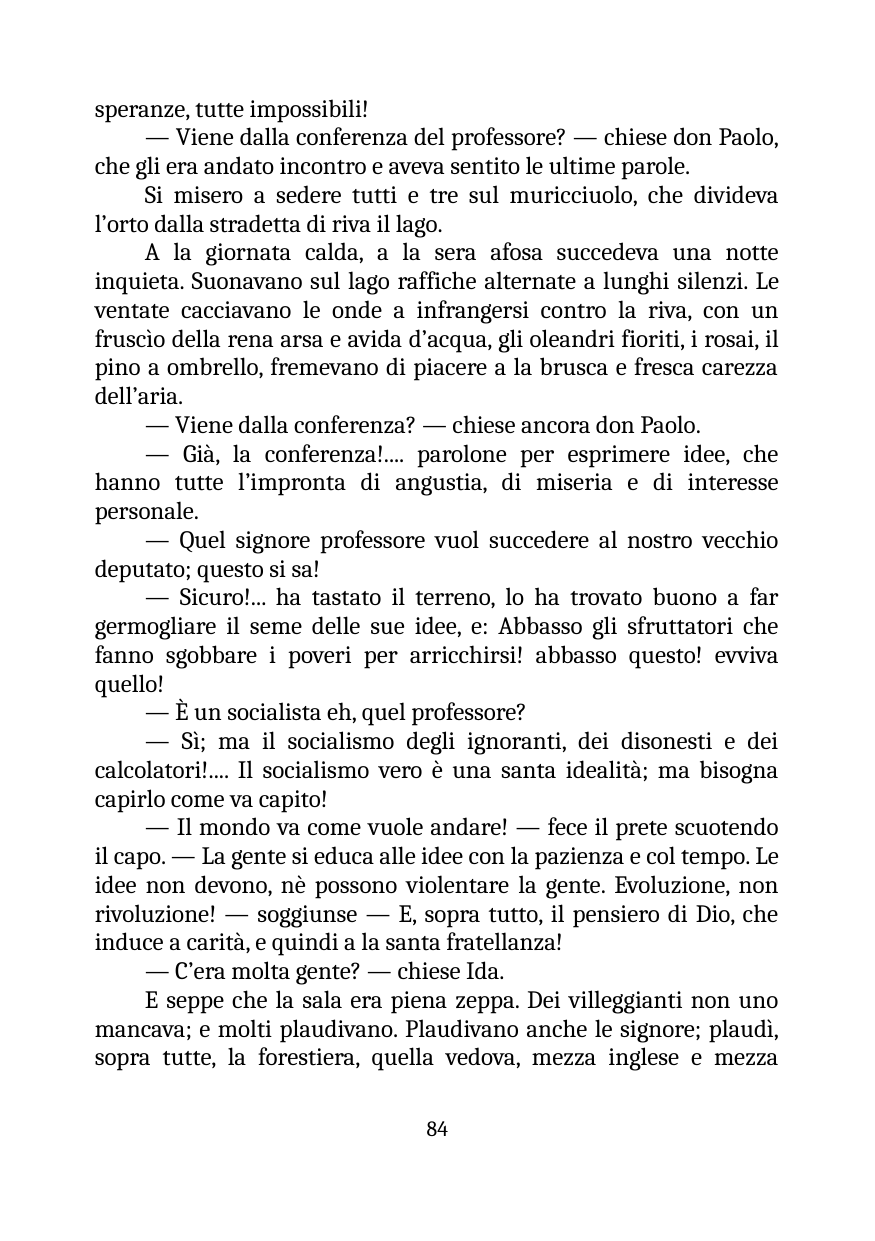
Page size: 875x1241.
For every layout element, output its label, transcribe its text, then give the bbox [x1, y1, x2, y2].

text E seppe che la sala era piena zeppa. Dei villeggianti non uno mancava; e molti plaudivano. Plaudivano anche le signore; plaudì, sopra tutte, la forestiera, quella vedova, mezza inglese e mezza [94, 986, 779, 1072]
text — Il mondo va come vuole andare! — fece il prete scuotendo il capo. — La gente si educa alle idee con la pazienza e col tempo. Le idee non devono, nè possono violentare la gente. Evoluzione, non rivoluzione! — soggiunse — E, sopra tutto, il pensiero di Dio, che induce a carità, e quindi a la santa fratellanza! [94, 813, 779, 957]
text speranze, tutte impossibili! [94, 94, 779, 123]
text — Già, la conferenza!.... parolone per esprimere idee, che hanno tutte l’impronta di angustia, di miseria e di interesse personale. [94, 439, 779, 526]
text Si misero a sedere tutti e tre sul muricciuolo, che divideva l’orto dalla stradetta di riva il lago. [94, 181, 779, 238]
text — Sicuro!... ha tastato il terreno, lo ha trovato buono a far germogliare il seme delle sue idee, e: Abbasso gli sfruttatori che fanno sgobbare i poveri per arricchirsi! abbasso questo! evviva quello! [94, 583, 779, 698]
text — È un socialista eh, quel professore? [94, 698, 779, 727]
text A la giornata calda, a la sera afosa succedeva una notte inquieta. Suonavano sul lago raffiche alternate a lunghi silenzi. Le ventate cacciavano le onde a infrangersi contro la riva, con un fruscìo della rena arsa e avida d’acqua, gli oleandri fioriti, i rosai, il pino a ombrello, fremevano di piacere a la brusca e fresca carezza dell’aria. [94, 238, 779, 411]
text — C’era molta gente? — chiese Ida. [94, 957, 779, 986]
text — Viene dalla conferenza del professore? — chiese don Paolo, che gli era andato incontro e aveva sentito le ultime parole. [94, 123, 779, 181]
text — Viene dalla conferenza? — chiese ancora don Paolo. [94, 411, 779, 439]
text — Quel signore professore vuol succedere al nostro vecchio deputato; questo si sa! [94, 526, 779, 583]
text — Sì; ma il socialismo degli ignoranti, dei disonesti e dei calcolatori!.... Il socialismo vero è una santa idealità; ma bisogna capirlo come va capito! [94, 727, 779, 813]
